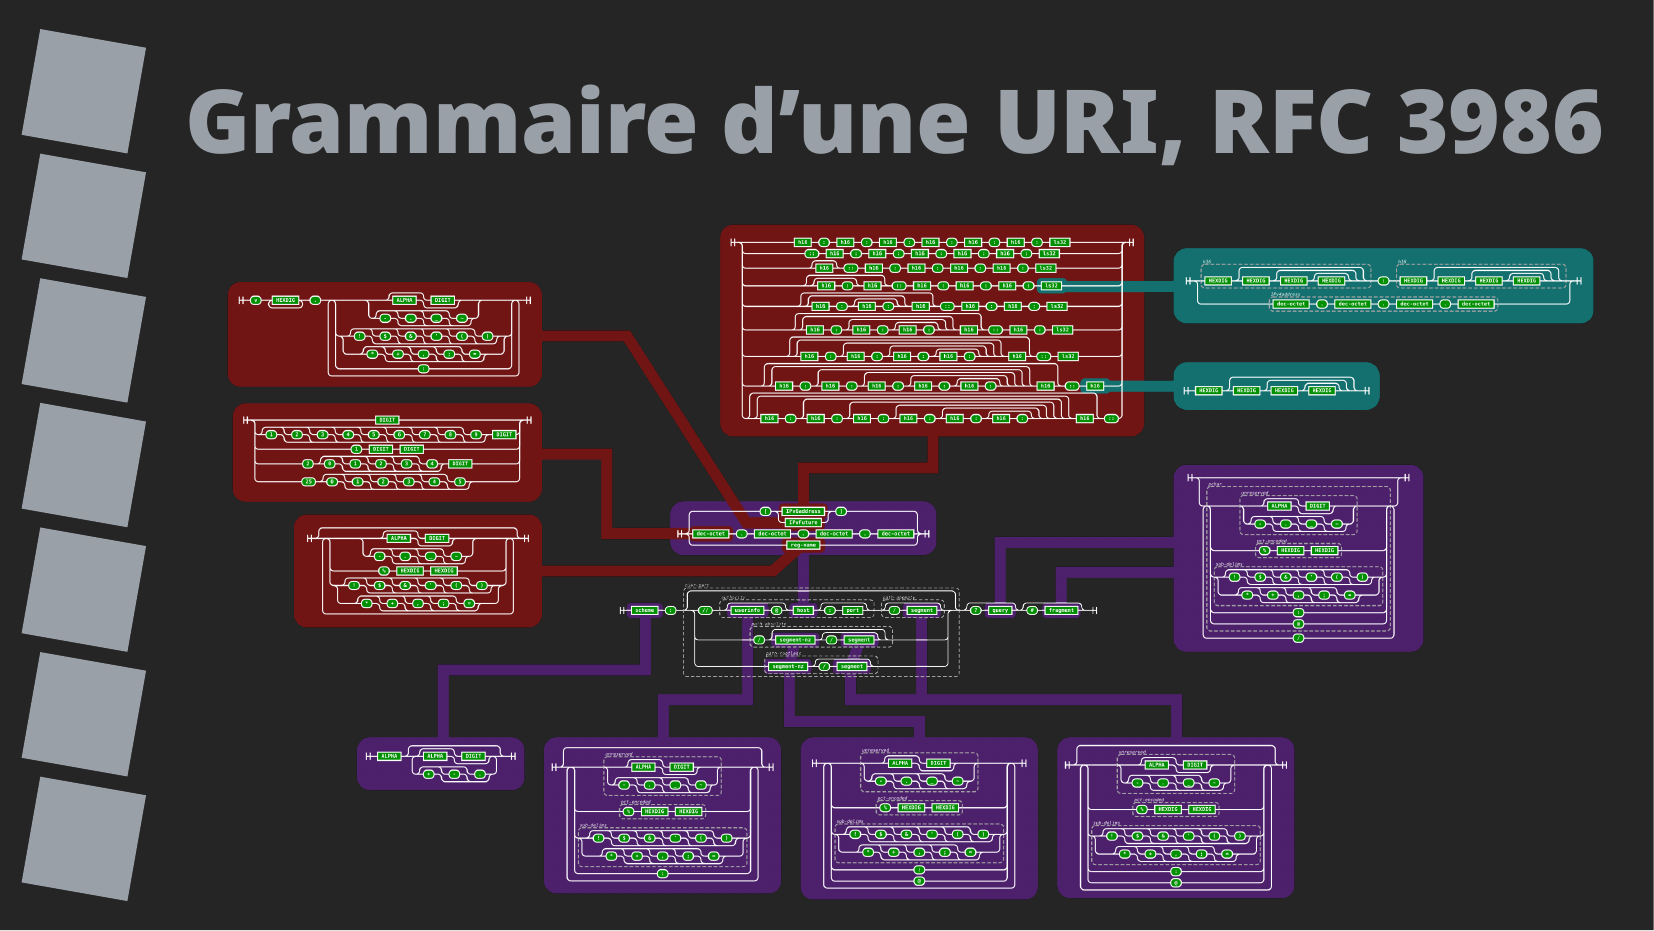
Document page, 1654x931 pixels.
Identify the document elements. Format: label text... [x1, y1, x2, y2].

picture [227, 224, 1594, 901]
title Grammaire d’une URI, RFC 3986 [184, 59, 1654, 154]
